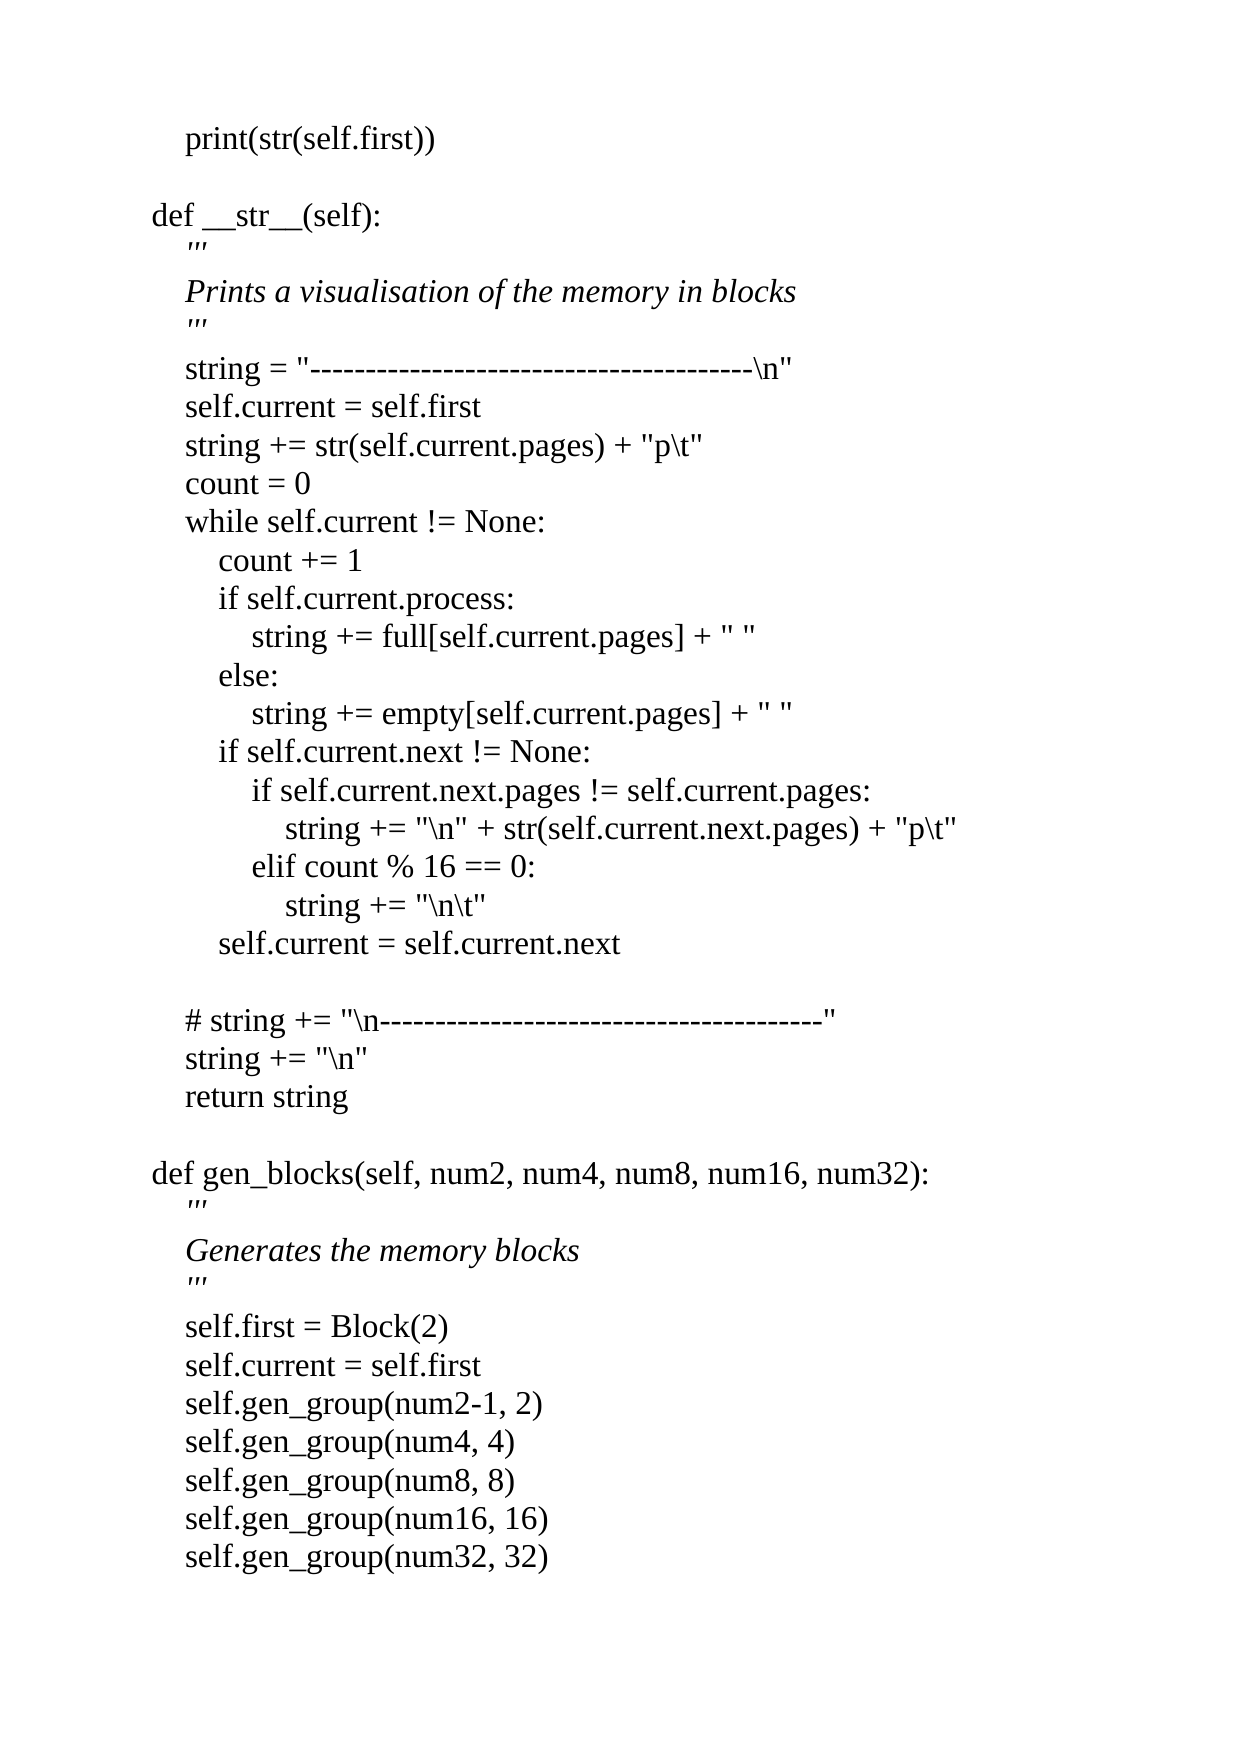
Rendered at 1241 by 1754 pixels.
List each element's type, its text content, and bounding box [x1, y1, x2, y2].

text self.gen_group(num2-1, 2) [118, 1383, 1122, 1421]
text string += "\n" + str(self.current.next.pages) + "p\t" [118, 808, 1122, 846]
text count += 1 [118, 540, 1122, 578]
text self.gen_group(num8, 8) [118, 1460, 1122, 1498]
text if self.current.next != None: [118, 731, 1122, 770]
text self.current = self.first [118, 386, 1122, 425]
text self.gen_group(num4, 4) [118, 1421, 1122, 1460]
text else: [118, 655, 1122, 693]
text elif count % 16 == 0: [118, 846, 1122, 885]
text return string [118, 1076, 1122, 1115]
text string += full[self.current.pages] + " " [118, 616, 1122, 655]
text ''' [118, 1191, 1122, 1230]
text ''' [118, 233, 1122, 271]
text ''' [118, 310, 1122, 348]
text if self.current.next.pages != self.current.pages: [118, 770, 1122, 808]
text # string += "\n----------------------------------------" [118, 1000, 1122, 1038]
text count = 0 [118, 463, 1122, 501]
text string = "----------------------------------------\n" [118, 348, 1122, 386]
text self.current = self.current.next [118, 923, 1122, 961]
text print(str(self.first)) [118, 118, 1122, 156]
text if self.current.process: [118, 578, 1122, 616]
text string += str(self.current.pages) + "p\t" [118, 425, 1122, 463]
text self.gen_group(num16, 16) [118, 1498, 1122, 1536]
text Prints a visualisation of the memory in blocks [118, 271, 1122, 310]
text ''' [118, 1268, 1122, 1306]
text self.current = self.first [118, 1345, 1122, 1383]
text string += "\n" [118, 1038, 1122, 1076]
text string += empty[self.current.pages] + " " [118, 693, 1122, 731]
text Generates the memory blocks [118, 1230, 1122, 1268]
text string += "\n\t" [118, 885, 1122, 923]
text def __str__(self): [118, 195, 1122, 233]
text while self.current != None: [118, 501, 1122, 540]
text def gen_blocks(self, num2, num4, num8, num16, num32): [118, 1153, 1122, 1191]
text self.gen_group(num32, 32) [118, 1536, 1122, 1575]
text self.first = Block(2) [118, 1306, 1122, 1345]
